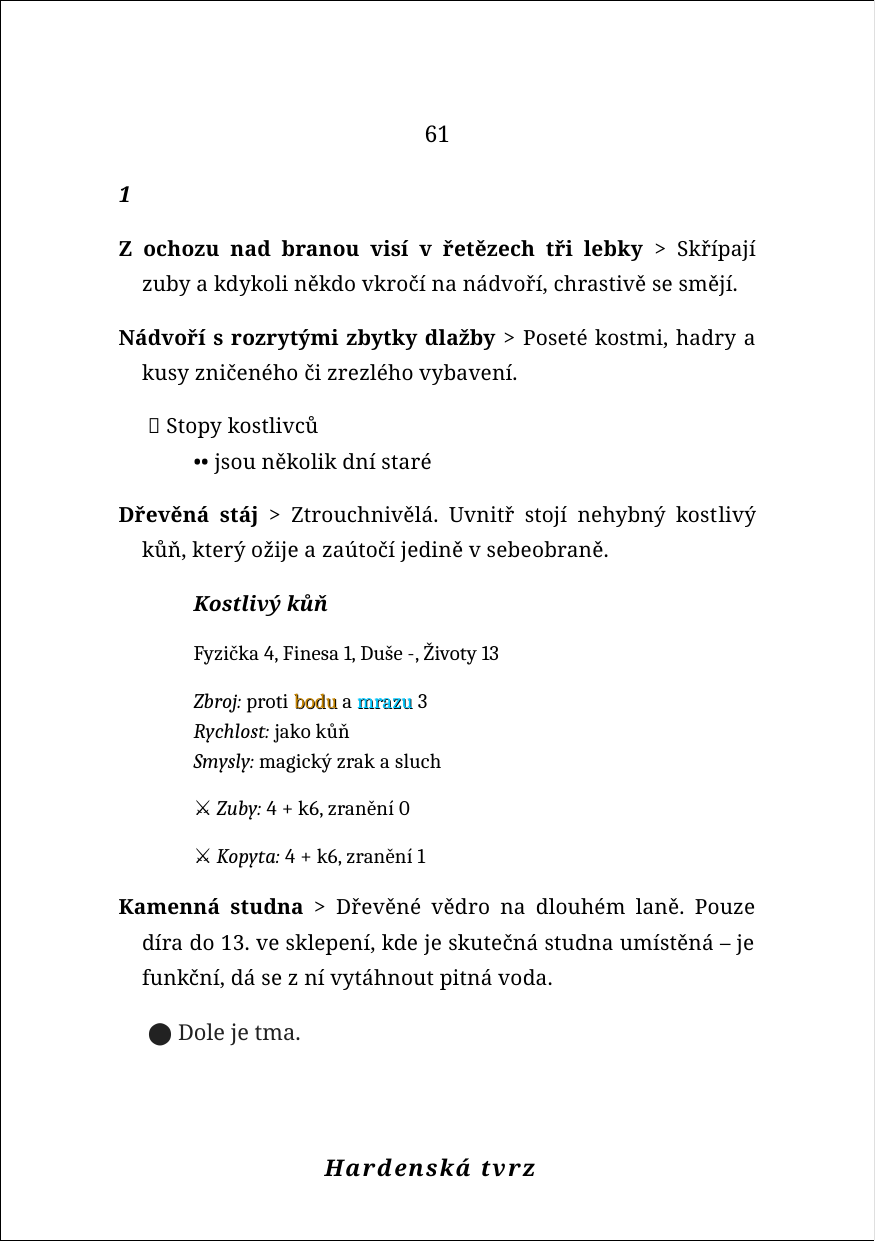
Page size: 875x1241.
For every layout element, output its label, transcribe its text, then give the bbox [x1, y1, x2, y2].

text 👣 Stopy kostlivců •• jsou několik dní staré [118, 411, 756, 475]
text ⬤ Dole je tma. [118, 1017, 756, 1046]
list ⚔ Kopyta: 4 + k6, zranění 1 [156, 845, 756, 869]
list Fyzička 4, Finesa 1, Duše -, Životy 13 [156, 642, 756, 666]
list Rychlost: jako kůň [156, 719, 756, 743]
text Kamenná studna > Dřevěné vědro na dlouhém laně. Pouze díra do 13. ve sklepení, kde je skutečná studna umístěná – je funkční, dá se z ní vytáhnout pitná voda. [118, 892, 756, 992]
list Zbroj: proti bodu a⁠ mrazu 3 [156, 690, 756, 714]
text Z ochozu nad branou visí v řetězech tři lebky > Skřípají zuby a kdykoli někdo vkročí na nádvoří, chrastivě se smějí. [118, 234, 756, 298]
text 1 [118, 179, 756, 209]
text Dřevěná stáj > Ztrouchnivělá. Uvnitř stojí nehybný kostlivý kůň, který ožije a zaútočí jedině v sebeobraně. [118, 500, 756, 564]
list ⚔ Zuby: 4 + k6, zranění 0 [156, 797, 756, 821]
text Nádvoří s rozrytými zbytky dlažby > Poseté kostmi, hadry a kusy zničeného či zrezlého vybavení. [118, 323, 756, 387]
list Smysly: magický zrak a⁠ sluch [156, 749, 756, 773]
list Kostlivý kůň [156, 589, 756, 617]
